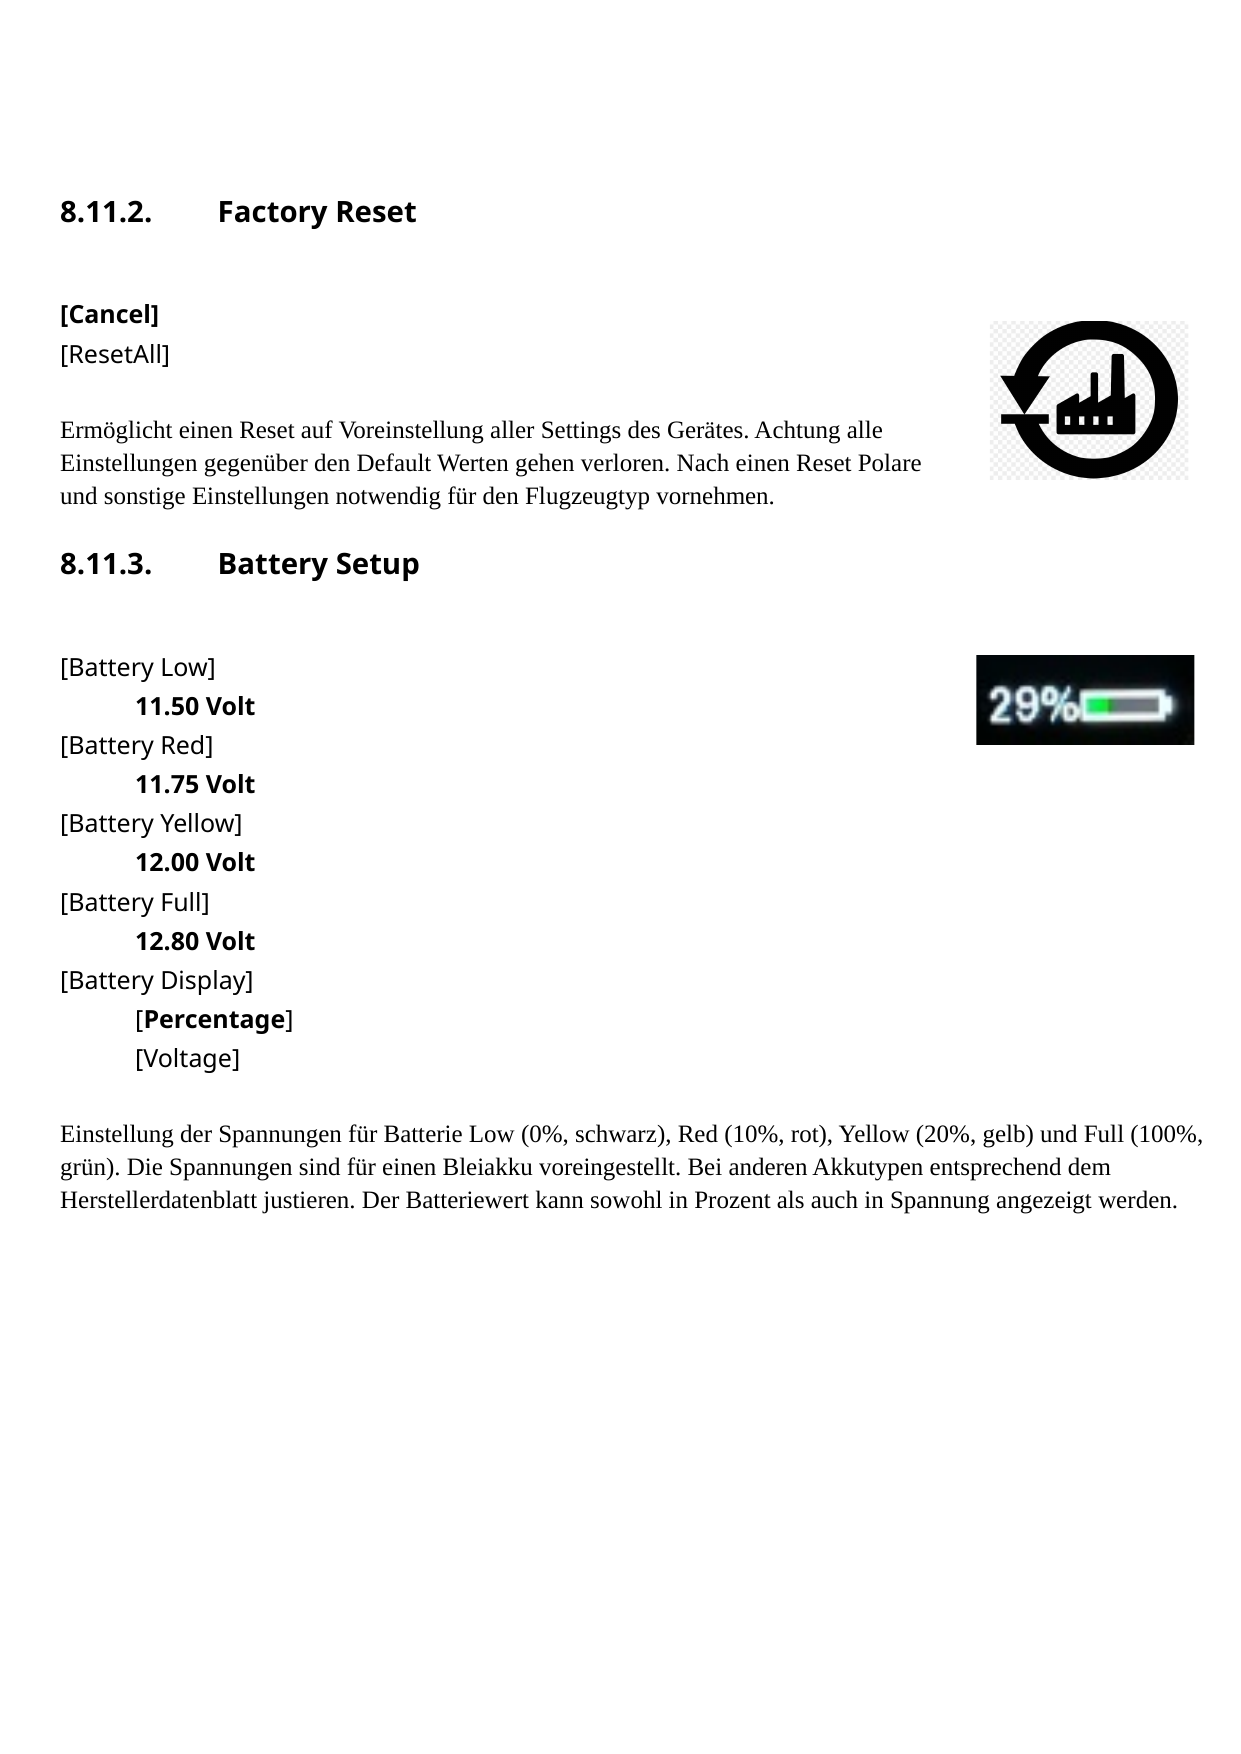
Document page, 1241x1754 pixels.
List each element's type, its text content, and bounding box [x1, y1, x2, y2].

text Ermöglicht einen Reset auf Voreinstellung aller Settings des Gerätes. Achtung alle Einstellungen gegenüber den Default Werten gehen verloren. Nach einen Reset Polare und sonstige Einstellungen notwendig für den Flugzeugtyp vornehmen. [60, 415, 1207, 509]
text [Cancel] [60, 297, 1207, 331]
text [Percentage] [60, 1002, 1207, 1036]
picture [976, 655, 1195, 745]
text [Battery Red] [60, 727, 1207, 762]
subtitle Factory Reset [60, 191, 1207, 231]
text 11.50 Volt [60, 688, 976, 722]
text [Battery Display] [60, 962, 1207, 997]
picture [989, 321, 1189, 480]
text [1195, 688, 1207, 722]
text [Voltage] [60, 1041, 1207, 1075]
text [1189, 336, 1207, 370]
text Einstellung der Spannungen für Batterie Low (0%, schwarz), Red (10%, rot), Yellow (20%, gelb) und Full (100%, grün). Die Spannungen sind für einen Bleiakku voreingestellt. Bei anderen Akkutypen entsprechend dem Herstellerdatenblatt justieren. Der Batteriewert kann sowohl in Prozent als auch in Spannung angezeigt werden. [60, 1119, 1207, 1214]
text [Battery Low] [60, 649, 1207, 683]
text 12.00 Volt [60, 845, 1207, 879]
subtitle Battery Setup [60, 543, 1207, 583]
text [Battery Full] [60, 884, 1207, 918]
text [Battery Yellow] [60, 806, 1207, 840]
text 12.80 Volt [60, 923, 1207, 957]
text [ResetAll] [60, 336, 989, 370]
text 11.75 Volt [60, 767, 1207, 801]
